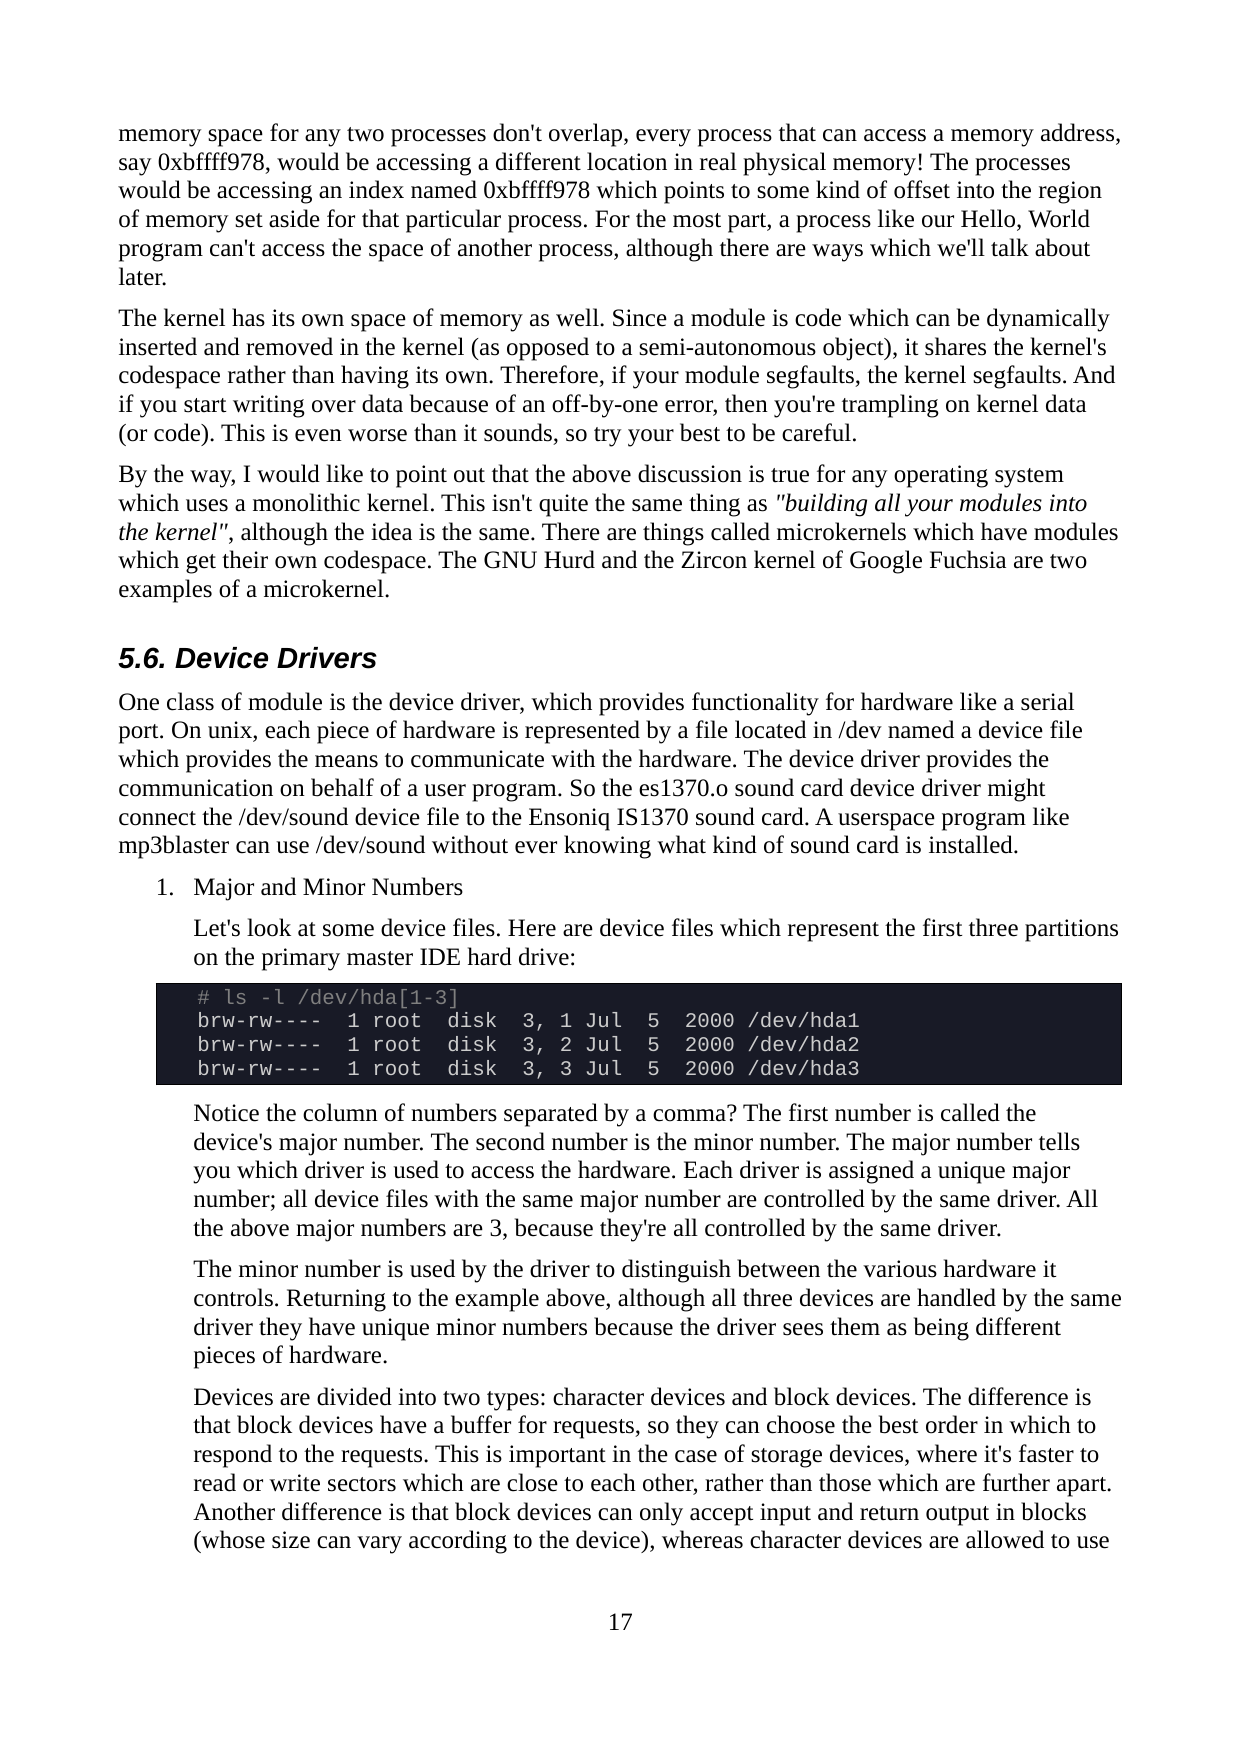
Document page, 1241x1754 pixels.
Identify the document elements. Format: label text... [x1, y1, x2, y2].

list # ls -l /dev/hda[1-3] [157, 984, 1121, 1007]
text One class of module is the device driver, which provides functionality for hardware like a serial port. On unix, each piece of hardware is represented by a file located in /dev named a device file which provides the means to communicate with the hardware. The device driver provides the communication on behalf of a user program. So the es1370.o sound card device driver might connect the /dev/sound device file to the Ensoniq IS1370 sound card. A userspace program like mp3blaster can use /dev/sound without ever knowing what kind of sound card is installed. [118, 687, 1122, 859]
list Let's look at some device files. Here are device files which represent the first three partitions on the primary master IDE hard drive: [156, 913, 1122, 970]
list Devices are divided into two types: character devices and block devices. The difference is that block devices have a buffer for requests, so they can choose the best order in which to respond to the requests. This is important in the case of storage devices, where it's faster to read or write sectors which are close to each other, rather than those which are further apart. Another difference is that block devices can only accept input and return output in blocks (whose size can vary according to the device), whereas character devices are allowed to use [156, 1382, 1122, 1554]
text By the way, I would like to point out that the above discussion is true for any operating system which uses a monolithic kernel. This isn't quite the same thing as "building all your modules into the kernel", although the idea is the same. There are things called microkernels which have modules which get their own codespace. The GNU Hurd and the Zircon kernel of Google Fuchsia are two examples of a microkernel. [118, 459, 1122, 603]
list Major and Minor Numbers [156, 872, 1122, 900]
list Notice the column of numbers separated by a comma? The first number is called the device's major number. The second number is the minor number. The major number tells you which driver is used to access the hardware. Each driver is assigned a unique major number; all device files with the same major number are controlled by the same driver. All the above major numbers are 3, because they're all controlled by the same driver. [156, 1098, 1122, 1242]
text memory space for any two processes don't overlap, every process that can access a memory address, say 0xbffff978, would be accessing a different location in real physical memory! The processes would be accessing an index named 0xbffff978 which points to some kind of offset into the region of memory set aside for that particular process. For the most part, a process like our Hello, World program can't access the space of another process, although there are ways which we'll talk about later. [118, 118, 1122, 291]
list brw-rw---- 1 root disk 3, 3 Jul 5 2000 /dev/hda3 [157, 1054, 1121, 1084]
list brw-rw---- 1 root disk 3, 1 Jul 5 2000 /dev/hda1 [157, 1007, 1121, 1030]
list brw-rw---- 1 root disk 3, 2 Jul 5 2000 /dev/hda2 [157, 1030, 1121, 1054]
list The minor number is used by the driver to distinguish between the various hardware it controls. Returning to the example above, although all three devices are handled by the same driver they have unique minor numbers because the driver sees them as being different pieces of hardware. [156, 1254, 1122, 1369]
text The kernel has its own space of memory as well. Since a module is code which can be dynamically inserted and removed in the kernel (as opposed to a semi-autonomous object), it shares the kernel's codespace rather than having its own. Therefore, if your module segfaults, the kernel segfaults. And if you start writing over data because of an off-by-one error, then you're trampling on kernel data (or code). This is even worse than it sounds, so try your best to be careful. [118, 303, 1122, 447]
subtitle Device Drivers [118, 641, 1122, 674]
